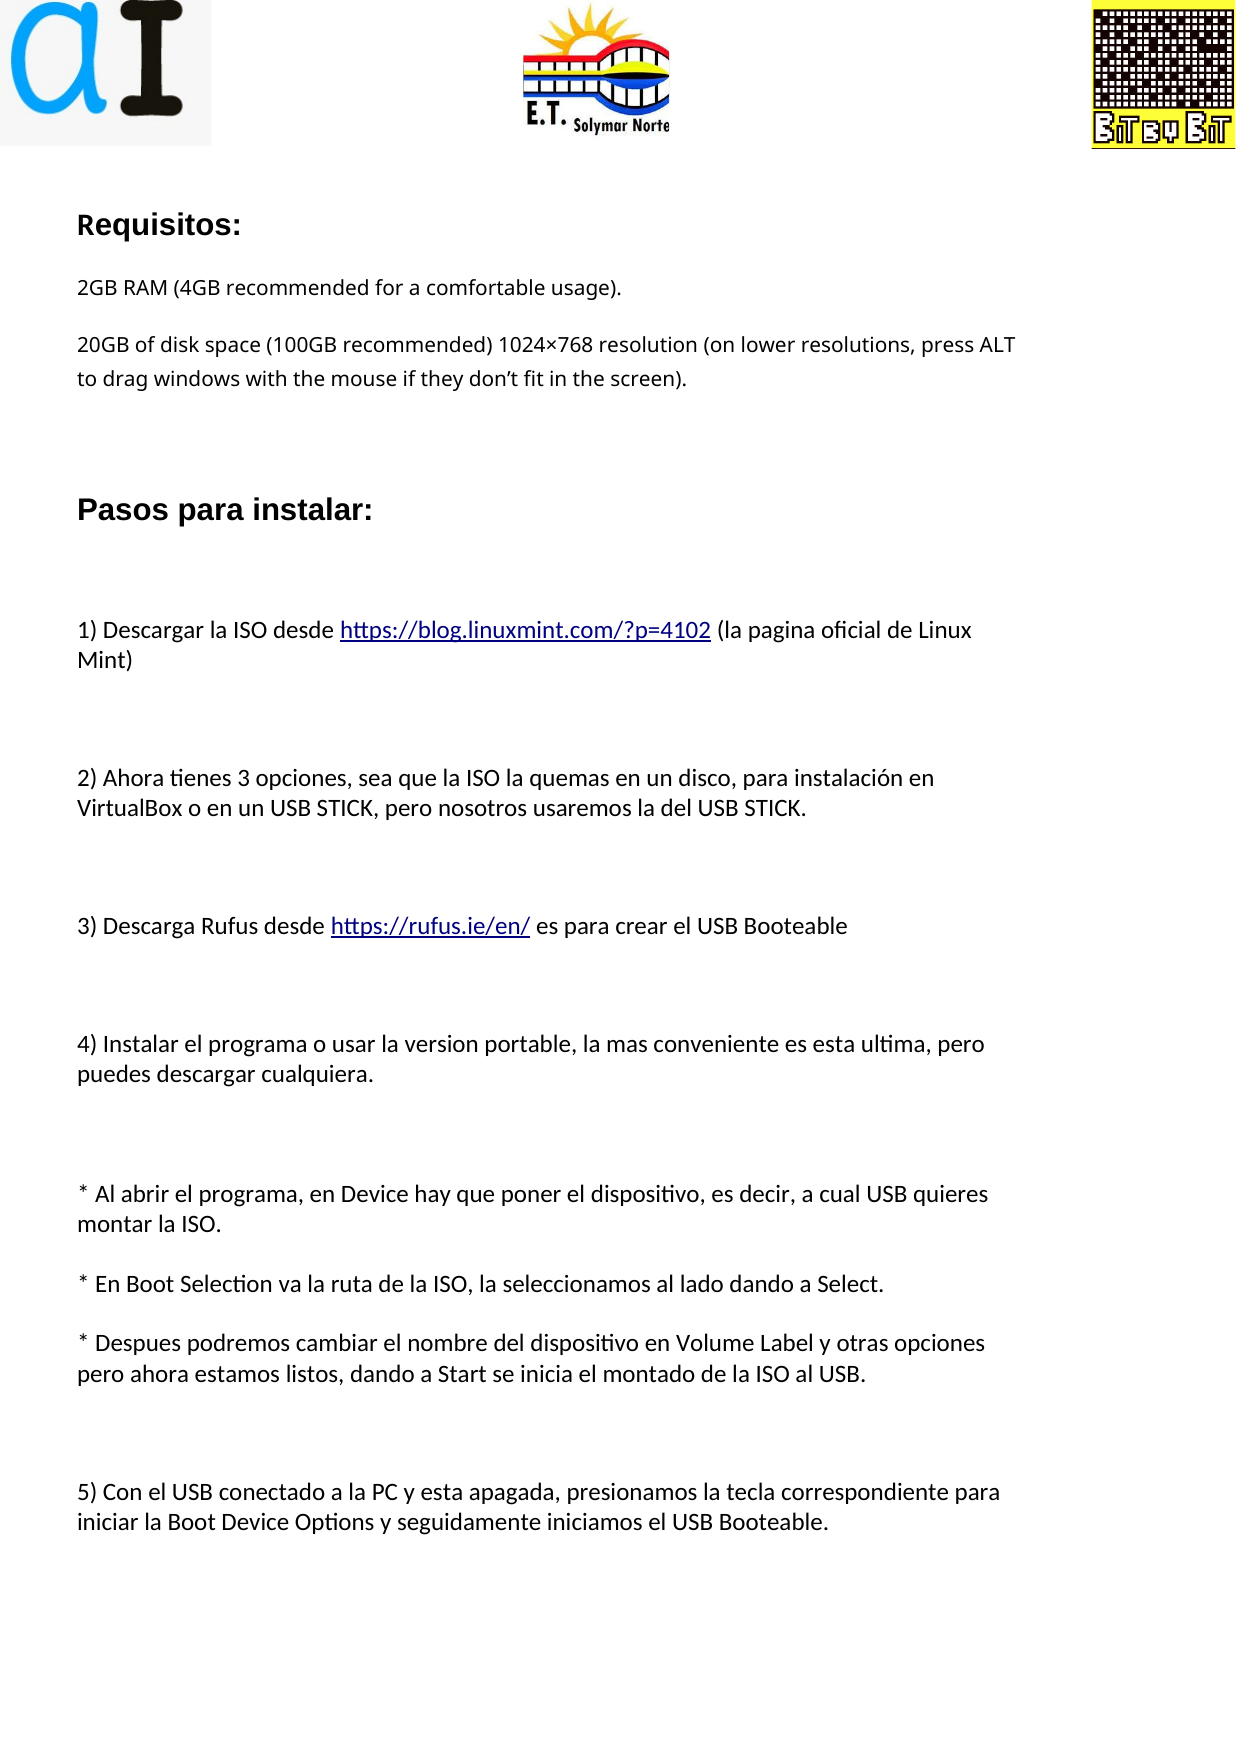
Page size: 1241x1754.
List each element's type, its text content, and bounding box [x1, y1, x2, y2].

text 20GB of disk space (100GB recommended) 1024×768 resolution (on lower resolutions, press ALT to drag windows with the mouse if they don’t fit in the screen). [77, 330, 1019, 393]
picture [523, 0, 670, 146]
text 1) Descargar la ISO desde https://blog.linuxmint.com/?p=4102 (la pagina oficial de Linux Mint) [77, 614, 1019, 675]
text 2) Ahora tienes 3 opciones, sea que la ISO la quemas en un disco, para instalación en VirtualBox o en un USB STICK, pero nosotros usaremos la del USB STICK. [77, 762, 1019, 823]
text * Al abrir el programa, en Device hay que poner el dispositivo, es decir, a cual USB quieres montar la ISO. [77, 1178, 1019, 1239]
text * Despues podremos cambiar el nombre del dispositivo en Volume Label y otras opciones pero ahora estamos listos, dando a Start se inicia el montado de la ISO al USB. [77, 1328, 1019, 1389]
text Requisitos: [77, 206, 1019, 244]
text 2GB RAM (4GB recommended for a comfortable usage). [77, 273, 1019, 301]
text * En Boot Selection va la ruta de la ISO, la seleccionamos al lado dando a Select. [77, 1268, 1019, 1298]
picture [0, 0, 212, 146]
text 3) Descarga Rufus desde https://rufus.ie/en/ es para crear el USB Booteable [77, 910, 1019, 941]
text Pasos para instalar: [77, 491, 1019, 527]
text 5) Con el USB conectado a la PC y esta apagada, presionamos la tecla correspondiente para iniciar la Boot Device Options y seguidamente iniciamos el USB Booteable. [77, 1476, 1019, 1537]
text 4) Instalar el programa o usar la version portable, la mas conveniente es esta ultima, pero puedes descargar cualquiera. [77, 1028, 1019, 1089]
picture [1091, 0, 1236, 149]
